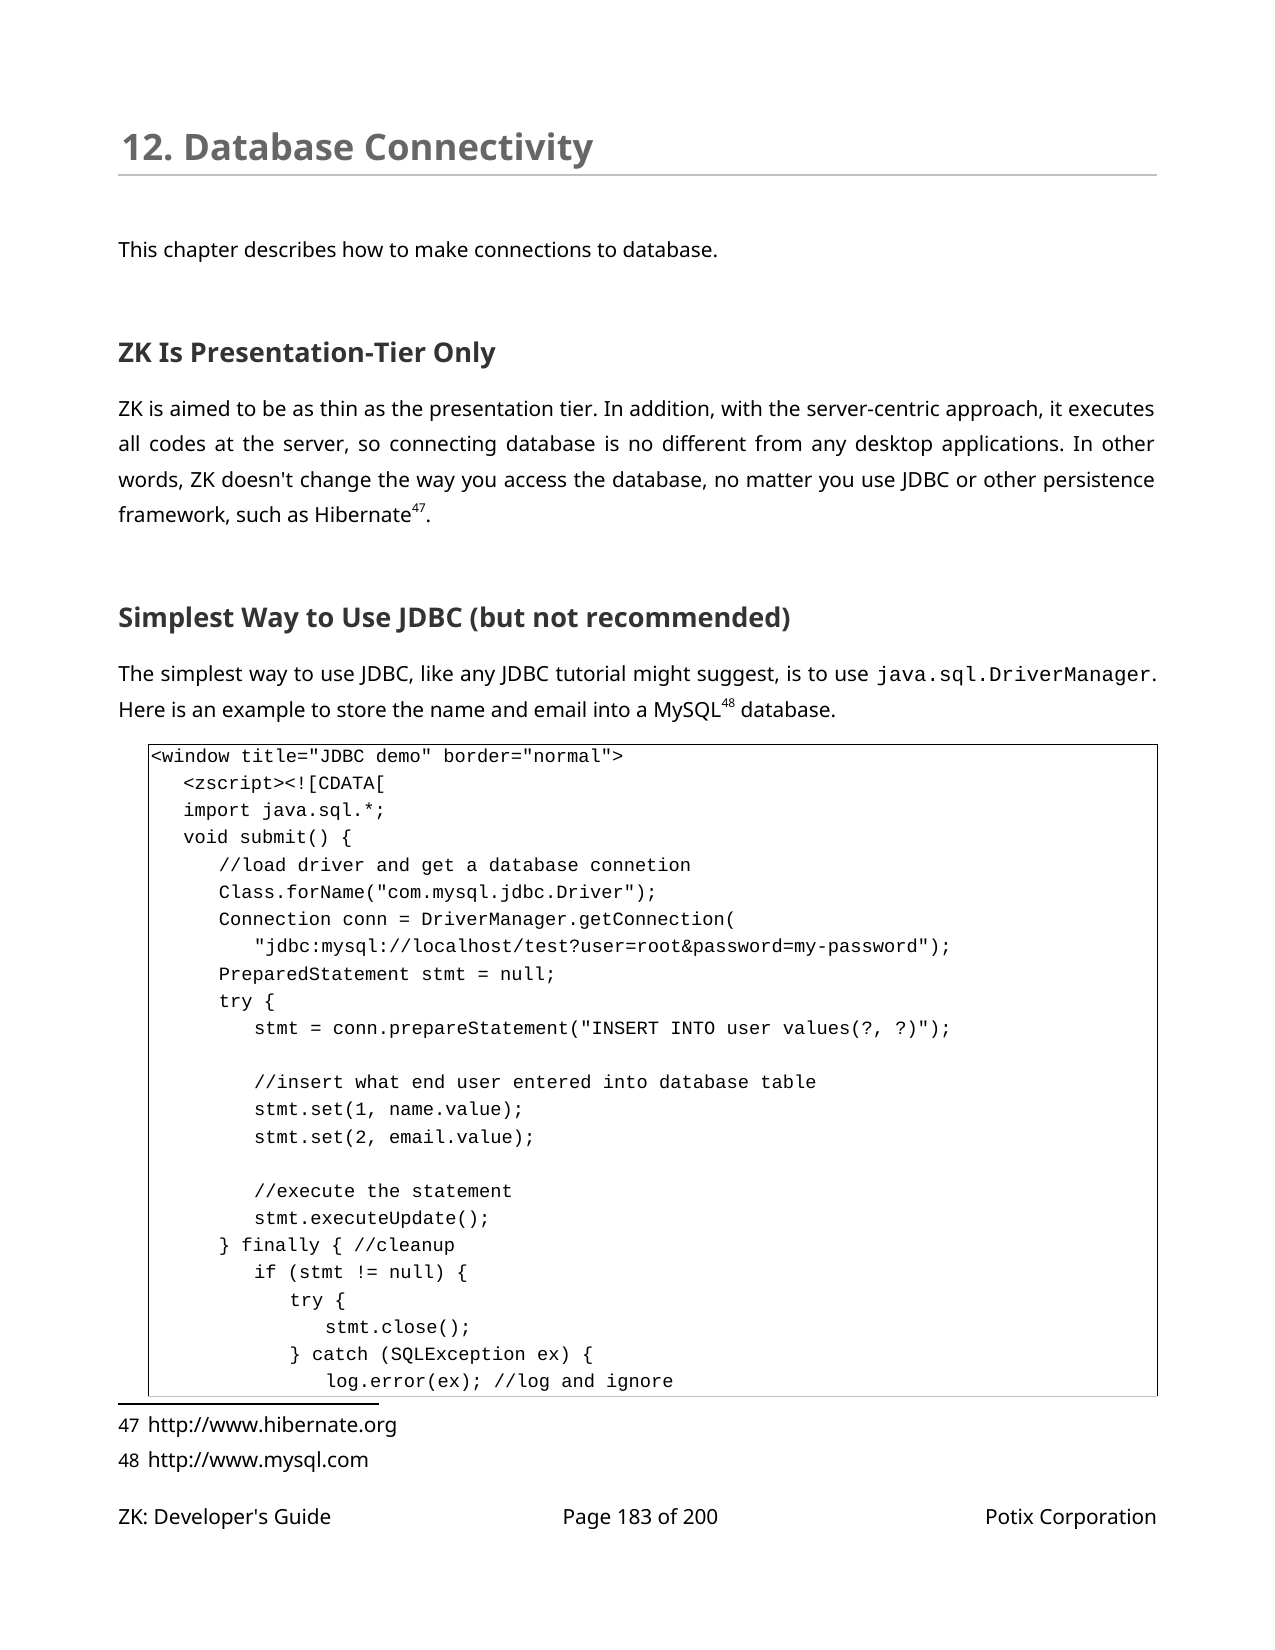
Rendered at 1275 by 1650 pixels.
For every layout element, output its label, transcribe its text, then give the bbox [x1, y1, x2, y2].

text try { [149, 988, 1157, 1013]
text This chapter describes how to make connections to database. [118, 235, 1157, 263]
text stmt = conn.prepareStatement("INSERT INTO user values(?, ?)"); [149, 1016, 1157, 1040]
subtitle 12. Database Connectivity [118, 118, 1157, 174]
text void submit() { [149, 825, 1157, 850]
text } catch (SQLException ex) { [149, 1342, 1157, 1366]
text stmt.set(2, email.value); [149, 1124, 1157, 1149]
text ZK is aimed to be as thin as the presentation tier. In addition, with the server-centric approach, it executes all codes at the server, so connecting database is no different from any desktop applications. In other words, ZK doesn't change the way you access the database, no matter you use JDBC or other persistence framework, such as Hibernate. [118, 394, 1157, 528]
text Connection conn = DriverManager.getConnection( [149, 907, 1157, 931]
subtitle ZK Is Presentation-Tier Only [118, 334, 1157, 371]
text //load driver and get a database connetion [149, 853, 1157, 877]
text if (stmt != null) { [149, 1260, 1157, 1285]
text import java.sql.*; [149, 798, 1157, 822]
text http://www.hibernate.org [118, 1410, 1157, 1438]
text PreparedStatement stmt = null; [149, 961, 1157, 986]
text //insert what end user entered into database table [149, 1070, 1157, 1094]
text stmt.executeUpdate(); [149, 1206, 1157, 1230]
text try { [149, 1288, 1157, 1312]
text stmt.close(); [149, 1315, 1157, 1339]
text <zscript><![CDATA[ [149, 771, 1157, 795]
text //execute the statement [149, 1179, 1157, 1203]
text The simplest way to use JDBC, like any JDBC tutorial might suggest, is to use java.sql.DriverManager. Here is an example to store the name and email into a MySQL database. [118, 659, 1157, 723]
subtitle Simplest Way to Use JDBC (but not recommended) [118, 599, 1157, 636]
text log.error(ex); //log and ignore [149, 1369, 1157, 1396]
text Class.forName("com.mysql.jdbc.Driver"); [149, 880, 1157, 904]
text } finally { //cleanup [149, 1233, 1157, 1257]
text <window title="JDBC demo" border="normal"> [149, 745, 1157, 768]
text http://www.mysql.com [118, 1445, 1157, 1473]
text stmt.set(1, name.value); [149, 1097, 1157, 1122]
text "jdbc:mysql://localhost/test?user=root&password=my-password"); [149, 934, 1157, 958]
